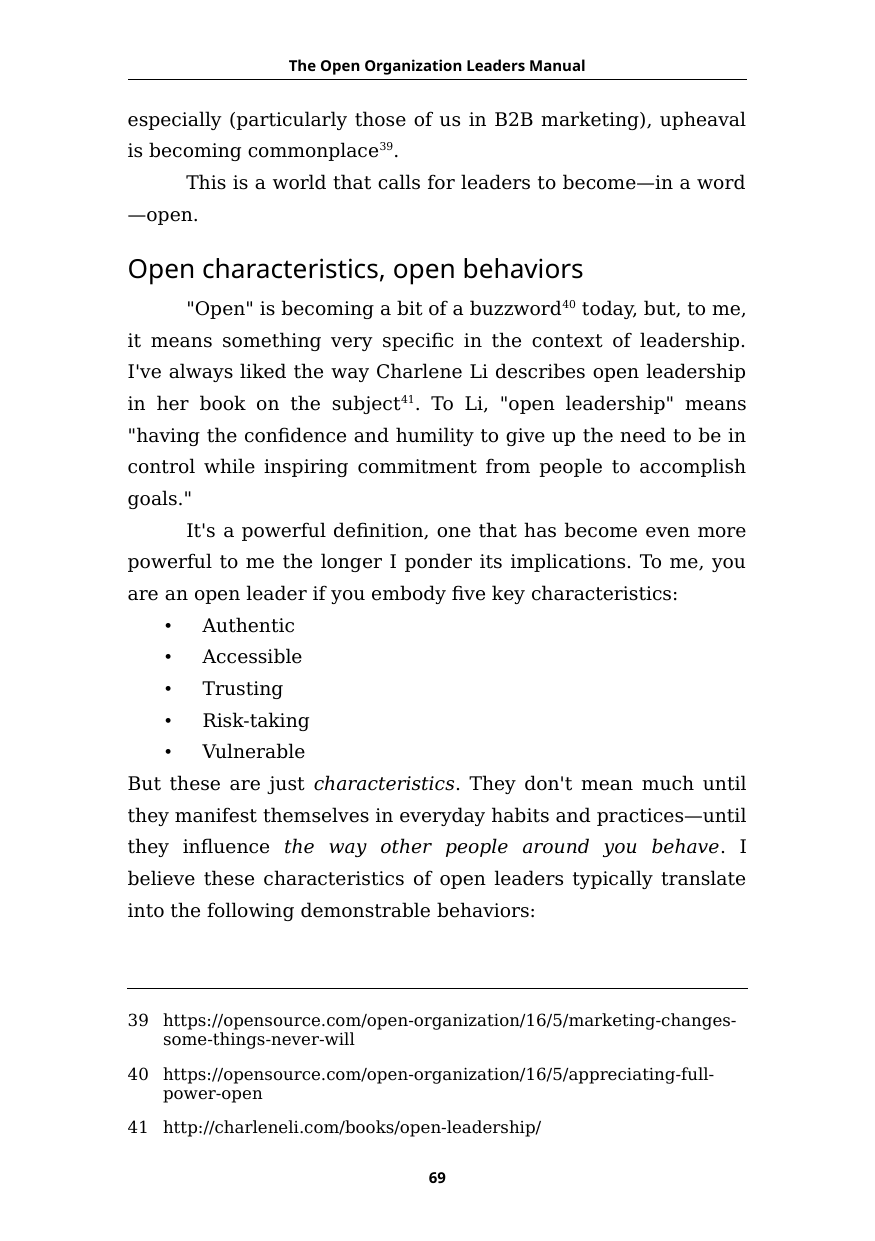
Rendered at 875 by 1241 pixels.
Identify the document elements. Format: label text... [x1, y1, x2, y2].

text especially (particularly those of us in B2B marketing), upheaval is becoming commonplace. [127, 109, 747, 162]
text https://opensource.com/open-organization/16/5/appreciating-full-power-open [127, 1064, 747, 1103]
text But these are just characteristics. They don't mean much until they manifest themselves in everyday habits and practices—until they influence the way other people around you behave. I believe these characteristics of open leaders typically translate into the following demonstrable behaviors: [127, 773, 747, 922]
list Authentic [165, 615, 747, 637]
list Accessible [165, 647, 747, 668]
text http://charleneli.com/books/open-leadership/ [127, 1118, 747, 1138]
list Vulnerable [165, 742, 747, 763]
text https://opensource.com/open-organization/16/5/marketing-changes-some-things-never-will [127, 1011, 747, 1049]
text "Open" is becoming a bit of a buzzword today, but, to me, it means something very specific in the context of leadership. I've always liked the way Charlene Li describes open leadership in her book on the subject. To Li, "open leadership" means "having the confidence and humility to give up the need to be in control while inspiring commitment from people to accomplish goals." [127, 298, 747, 510]
subtitle Open characteristics, open behaviors [127, 250, 747, 286]
text It's a powerful definition, one that has become even more powerful to me the longer I ponder its implications. To me, you are an open leader if you embody five key characteristics: [127, 520, 747, 605]
list Risk-taking [165, 710, 747, 732]
list Trusting [165, 678, 747, 700]
text This is a world that calls for leaders to become—in a word—open. [127, 172, 747, 226]
